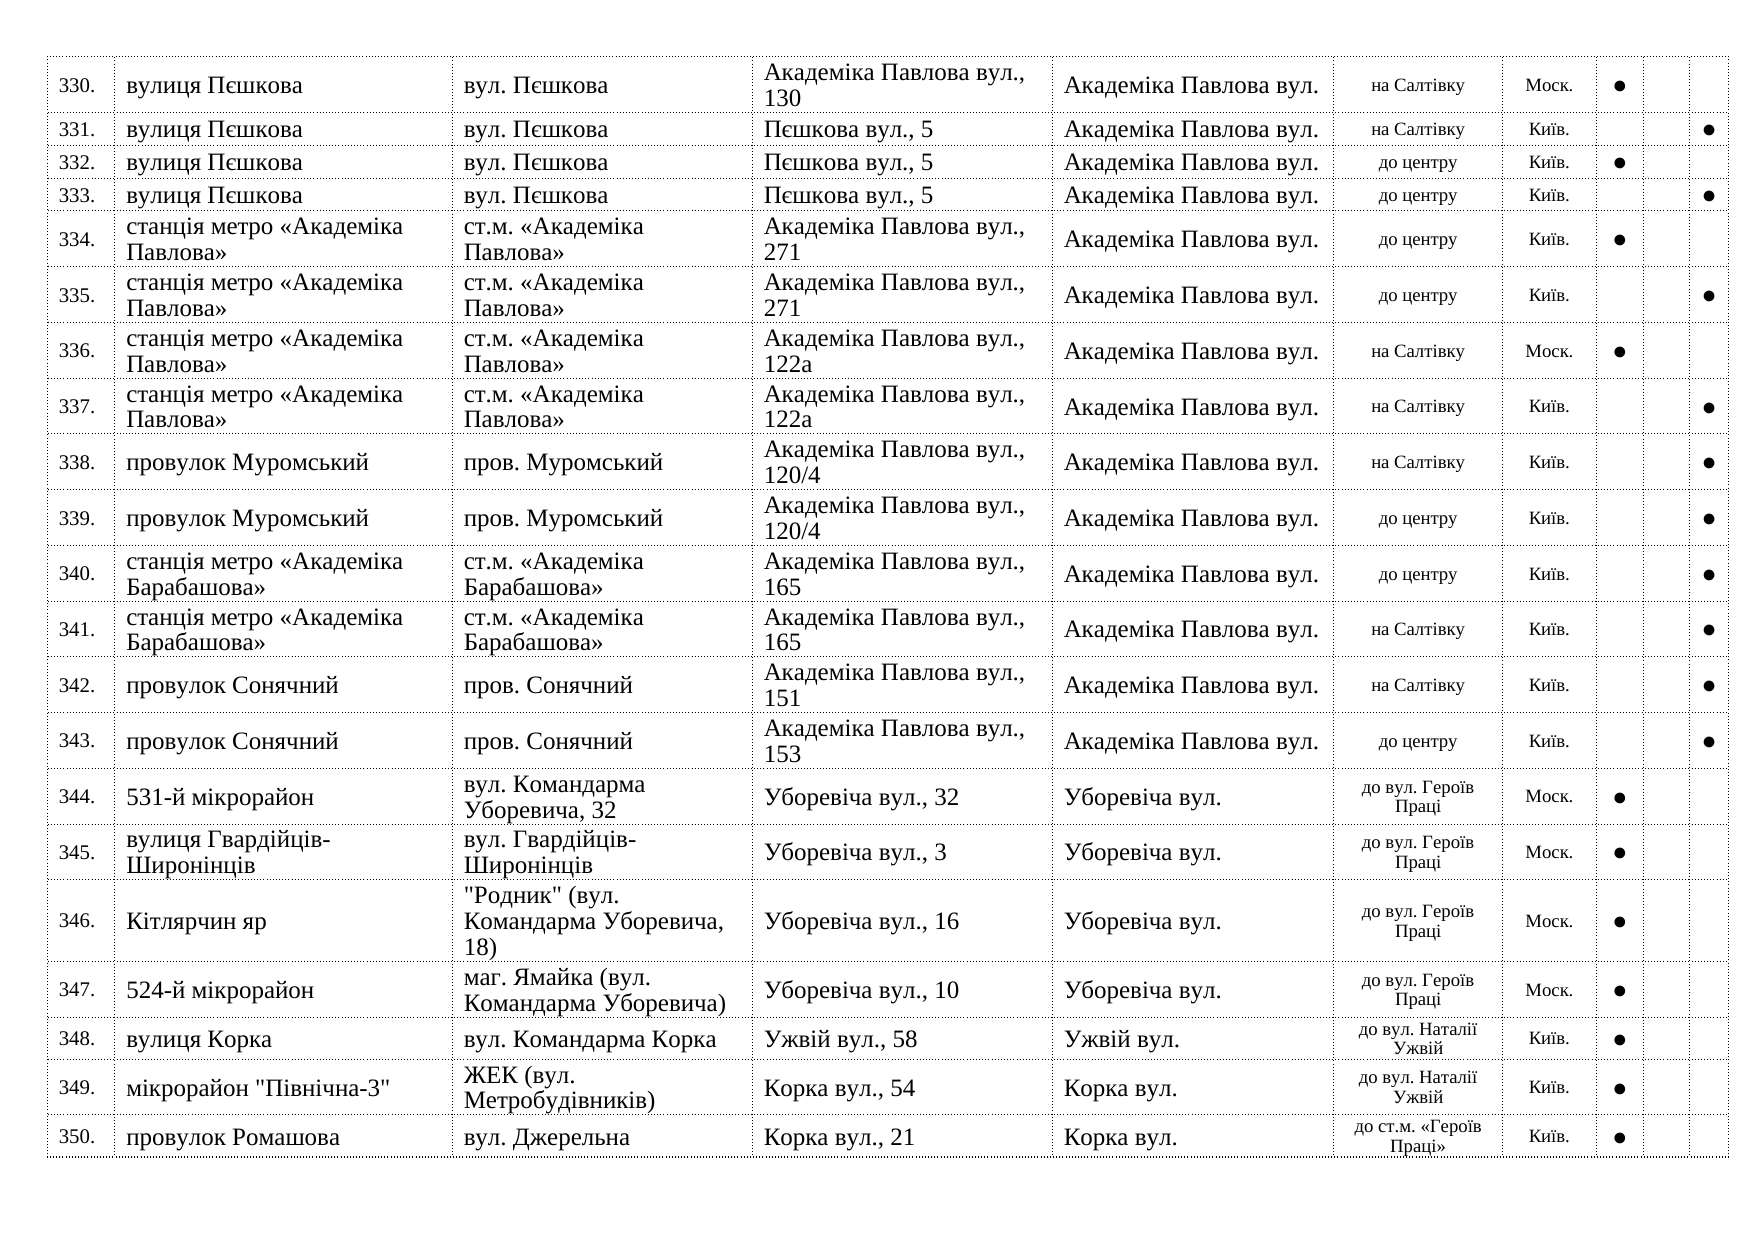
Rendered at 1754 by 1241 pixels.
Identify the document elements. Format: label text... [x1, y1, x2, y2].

table_cell [1643, 112, 1689, 145]
table_cell [1596, 266, 1643, 322]
table_cell на Салтівку [1334, 378, 1502, 433]
table_cell Київ. [1502, 433, 1596, 489]
table_cell [1643, 961, 1689, 1017]
table_cell [47, 145, 115, 178]
table_cell Київ. [1502, 1059, 1596, 1114]
table_cell ● [1596, 56, 1643, 112]
table_cell Академіка Павлова вул., 130 [752, 56, 1052, 112]
table_cell Моск. [1502, 824, 1596, 879]
table_cell [1690, 56, 1728, 112]
table_cell ● [1596, 1114, 1643, 1156]
table_cell Академіка Павлова вул., 122а [752, 378, 1052, 433]
table_cell [1643, 489, 1689, 545]
table_cell [1643, 768, 1689, 823]
table_cell Академіка Павлова вул., 153 [752, 712, 1052, 768]
table_cell [47, 1017, 115, 1059]
table_cell ● [1596, 824, 1643, 879]
table_cell Уборевіча вул. [1052, 768, 1333, 823]
table_cell до вул. Героїв Праці [1334, 961, 1502, 1017]
table_cell до вул. Наталії Ужвій [1334, 1017, 1502, 1059]
table_cell вулиця Пєшкова [115, 56, 452, 112]
table_cell Корка вул. [1052, 1114, 1333, 1156]
table_cell [1643, 56, 1689, 112]
table_cell [1690, 768, 1728, 823]
table_cell вул. Гвардійців-Широнінців [452, 824, 752, 879]
table_cell Моск. [1502, 879, 1596, 961]
table_cell вул. Пєшкова [452, 56, 752, 112]
table_cell Моск. [1502, 322, 1596, 378]
table_cell ● [1596, 1059, 1643, 1114]
table_cell ЖЕК (вул. Метробудівників) [452, 1059, 752, 1114]
table_cell [1643, 656, 1689, 712]
table_cell [1643, 178, 1689, 210]
table_cell Уборевіча вул., 16 [752, 879, 1052, 961]
table_cell [1596, 545, 1643, 601]
table_cell [1596, 433, 1643, 489]
table_cell Академіка Павлова вул. [1052, 433, 1333, 489]
table_cell Пєшкова вул., 5 [752, 112, 1052, 145]
table_cell [1643, 879, 1689, 961]
table_cell Академіка Павлова вул., 271 [752, 266, 1052, 322]
table_cell вулиця Гвардійців-Широнінців [115, 824, 452, 879]
table_cell Академіка Павлова вул. [1052, 178, 1333, 210]
table_cell [1690, 961, 1728, 1017]
table_cell до центру [1334, 266, 1502, 322]
table_cell Академіка Павлова вул., 165 [752, 545, 1052, 601]
table_cell на Салтівку [1334, 601, 1502, 656]
table_cell вулиця Пєшкова [115, 112, 452, 145]
table_cell на Салтівку [1334, 56, 1502, 112]
table_cell [47, 210, 115, 266]
table_cell [47, 322, 115, 378]
table_cell Академіка Павлова вул. [1052, 378, 1333, 433]
table_cell ● [1690, 112, 1728, 145]
table_cell [1643, 545, 1689, 601]
table_cell "Родник" (вул. Командарма Уборевича, 18) [452, 879, 752, 961]
table_cell ● [1690, 178, 1728, 210]
table_cell вул. Джерельна [452, 1114, 752, 1156]
table_cell [1643, 433, 1689, 489]
table_cell до центру [1334, 210, 1502, 266]
table_cell маг. Ямайка (вул. Командарма Уборевича) [452, 961, 752, 1017]
table_cell Корка вул., 21 [752, 1114, 1052, 1156]
table_cell Київ. [1502, 1017, 1596, 1059]
table_cell ст.м. «Академіка Павлова» [452, 266, 752, 322]
table_cell Академіка Павлова вул., 122а [752, 322, 1052, 378]
table_cell [47, 879, 115, 961]
table_cell [1643, 378, 1689, 433]
table_cell до центру [1334, 178, 1502, 210]
table_cell Корка вул., 54 [752, 1059, 1052, 1114]
table_cell пров. Муромський [452, 433, 752, 489]
table_cell [47, 433, 115, 489]
table_cell Академіка Павлова вул. [1052, 56, 1333, 112]
table_cell [1643, 824, 1689, 879]
table_cell провулок Ромашова [115, 1114, 452, 1156]
table_cell на Салтівку [1334, 322, 1502, 378]
table_cell ● [1690, 545, 1728, 601]
table_cell [47, 1114, 115, 1156]
table_cell Академіка Павлова вул. [1052, 210, 1333, 266]
table_cell Київ. [1502, 145, 1596, 178]
table_cell Пєшкова вул., 5 [752, 145, 1052, 178]
table_cell ● [1596, 768, 1643, 823]
table_cell Академіка Павлова вул. [1052, 601, 1333, 656]
table_cell провулок Сонячний [115, 712, 452, 768]
table_cell Корка вул. [1052, 1059, 1333, 1114]
table_cell пров. Муромський [452, 489, 752, 545]
table_cell [1596, 112, 1643, 145]
table_cell [47, 489, 115, 545]
table_cell Академіка Павлова вул., 271 [752, 210, 1052, 266]
table_cell до ст.м. «Героїв Праці» [1334, 1114, 1502, 1156]
table_cell Ужвій вул. [1052, 1017, 1333, 1059]
table_cell Київ. [1502, 545, 1596, 601]
table_cell вул. Пєшкова [452, 145, 752, 178]
table_cell до вул. Героїв Праці [1334, 879, 1502, 961]
table_cell до вул. Героїв Праці [1334, 768, 1502, 823]
table_cell [1643, 145, 1689, 178]
table_cell станція метро «Академіка Барабашова» [115, 545, 452, 601]
table_cell ● [1690, 378, 1728, 433]
table_cell [1643, 1114, 1689, 1156]
table_cell Київ. [1502, 266, 1596, 322]
table_cell ст.м. «Академіка Барабашова» [452, 545, 752, 601]
table_cell [1643, 322, 1689, 378]
table_cell станція метро «Академіка Барабашова» [115, 601, 452, 656]
table_cell [1690, 322, 1728, 378]
table_cell вул. Пєшкова [452, 178, 752, 210]
table_cell [1596, 178, 1643, 210]
table_cell ст.м. «Академіка Павлова» [452, 378, 752, 433]
table_cell Академіка Павлова вул. [1052, 712, 1333, 768]
table_cell [47, 378, 115, 433]
table_cell Пєшкова вул., 5 [752, 178, 1052, 210]
table_cell Академіка Павлова вул., 151 [752, 656, 1052, 712]
table_cell [1596, 712, 1643, 768]
table_cell Уборевіча вул., 32 [752, 768, 1052, 823]
table_cell станція метро «Академіка Павлова» [115, 266, 452, 322]
table_cell Академіка Павлова вул. [1052, 266, 1333, 322]
table_cell провулок Сонячний [115, 656, 452, 712]
table_cell ● [1690, 656, 1728, 712]
table_cell вул. Командарма Корка [452, 1017, 752, 1059]
table_cell [1690, 210, 1728, 266]
table_cell ст.м. «Академіка Павлова» [452, 210, 752, 266]
table_cell [47, 56, 115, 112]
table_cell [1643, 712, 1689, 768]
table_cell [1596, 601, 1643, 656]
table_cell вулиця Пєшкова [115, 145, 452, 178]
table_cell станція метро «Академіка Павлова» [115, 378, 452, 433]
table_cell ● [1596, 1017, 1643, 1059]
table_cell вул. Пєшкова [452, 112, 752, 145]
table_cell Київ. [1502, 178, 1596, 210]
table_cell пров. Сонячний [452, 712, 752, 768]
table_cell на Салтівку [1334, 656, 1502, 712]
table_cell ст.м. «Академіка Павлова» [452, 322, 752, 378]
table_cell на Салтівку [1334, 112, 1502, 145]
table_cell [47, 712, 115, 768]
table_cell [1643, 266, 1689, 322]
table_cell [1690, 879, 1728, 961]
table_cell Уборевіча вул. [1052, 824, 1333, 879]
table_cell [1690, 824, 1728, 879]
table_cell [1643, 1017, 1689, 1059]
table_cell до вул. Героїв Праці [1334, 824, 1502, 879]
table_cell Кітлярчин яр [115, 879, 452, 961]
table_cell [47, 961, 115, 1017]
table_cell ● [1596, 210, 1643, 266]
table_cell вул. Командарма Уборевича, 32 [452, 768, 752, 823]
table_cell [1643, 601, 1689, 656]
table_cell [1596, 489, 1643, 545]
table_cell Моск. [1502, 961, 1596, 1017]
table_cell [47, 178, 115, 210]
table_cell 524-й мікрорайон [115, 961, 452, 1017]
table_cell Академіка Павлова вул., 120/4 [752, 489, 1052, 545]
table_cell [47, 545, 115, 601]
table_cell до центру [1334, 489, 1502, 545]
table_cell пров. Сонячний [452, 656, 752, 712]
table_cell Київ. [1502, 489, 1596, 545]
table_cell до центру [1334, 712, 1502, 768]
table_cell [1690, 145, 1728, 178]
table_cell до центру [1334, 545, 1502, 601]
table_cell [1690, 1059, 1728, 1114]
table_cell Моск. [1502, 768, 1596, 823]
table_cell ● [1690, 266, 1728, 322]
table_cell вулиця Пєшкова [115, 178, 452, 210]
table_cell Академіка Павлова вул. [1052, 656, 1333, 712]
table_cell [47, 112, 115, 145]
table_cell ● [1596, 961, 1643, 1017]
table_cell на Салтівку [1334, 433, 1502, 489]
table_cell Ужвій вул., 58 [752, 1017, 1052, 1059]
table_cell Академіка Павлова вул. [1052, 545, 1333, 601]
table_cell Уборевіча вул. [1052, 879, 1333, 961]
table_cell [1596, 656, 1643, 712]
table_cell ● [1690, 489, 1728, 545]
table_cell [47, 266, 115, 322]
table_cell [1690, 1017, 1728, 1059]
table_cell Київ. [1502, 656, 1596, 712]
table_cell Академіка Павлова вул., 120/4 [752, 433, 1052, 489]
table_cell ● [1596, 145, 1643, 178]
table_cell Уборевіча вул., 3 [752, 824, 1052, 879]
table_cell ● [1596, 322, 1643, 378]
table_cell [47, 824, 115, 879]
table_cell [1643, 210, 1689, 266]
table_cell [47, 656, 115, 712]
table_cell провулок Муромський [115, 489, 452, 545]
table_cell Київ. [1502, 601, 1596, 656]
table_cell Київ. [1502, 712, 1596, 768]
table_cell ● [1690, 433, 1728, 489]
table_cell Академіка Павлова вул. [1052, 112, 1333, 145]
table_cell [47, 601, 115, 656]
table_cell Академіка Павлова вул., 165 [752, 601, 1052, 656]
table_cell ● [1596, 879, 1643, 961]
table_cell Уборевіча вул. [1052, 961, 1333, 1017]
table_cell Київ. [1502, 210, 1596, 266]
table_cell Київ. [1502, 378, 1596, 433]
table_cell 531-й мікрорайон [115, 768, 452, 823]
table_cell мікрорайон "Північна-3" [115, 1059, 452, 1114]
table_cell Київ. [1502, 112, 1596, 145]
table_cell Академіка Павлова вул. [1052, 489, 1333, 545]
table_cell Уборевіча вул., 10 [752, 961, 1052, 1017]
table_cell до центру [1334, 145, 1502, 178]
table_cell провулок Муромський [115, 433, 452, 489]
table_cell [47, 768, 115, 823]
table_cell вулиця Корка [115, 1017, 452, 1059]
table_cell ст.м. «Академіка Барабашова» [452, 601, 752, 656]
table_cell [1596, 378, 1643, 433]
table_cell Київ. [1502, 1114, 1596, 1156]
table_cell [1643, 1059, 1689, 1114]
table_cell до вул. Наталії Ужвій [1334, 1059, 1502, 1114]
table_cell ● [1690, 712, 1728, 768]
table_cell [47, 1059, 115, 1114]
table_cell станція метро «Академіка Павлова» [115, 322, 452, 378]
table_cell Академіка Павлова вул. [1052, 322, 1333, 378]
table_cell станція метро «Академіка Павлова» [115, 210, 452, 266]
table_cell Академіка Павлова вул. [1052, 145, 1333, 178]
table_cell Моск. [1502, 56, 1596, 112]
table_cell ● [1690, 601, 1728, 656]
table_cell [1690, 1114, 1728, 1156]
